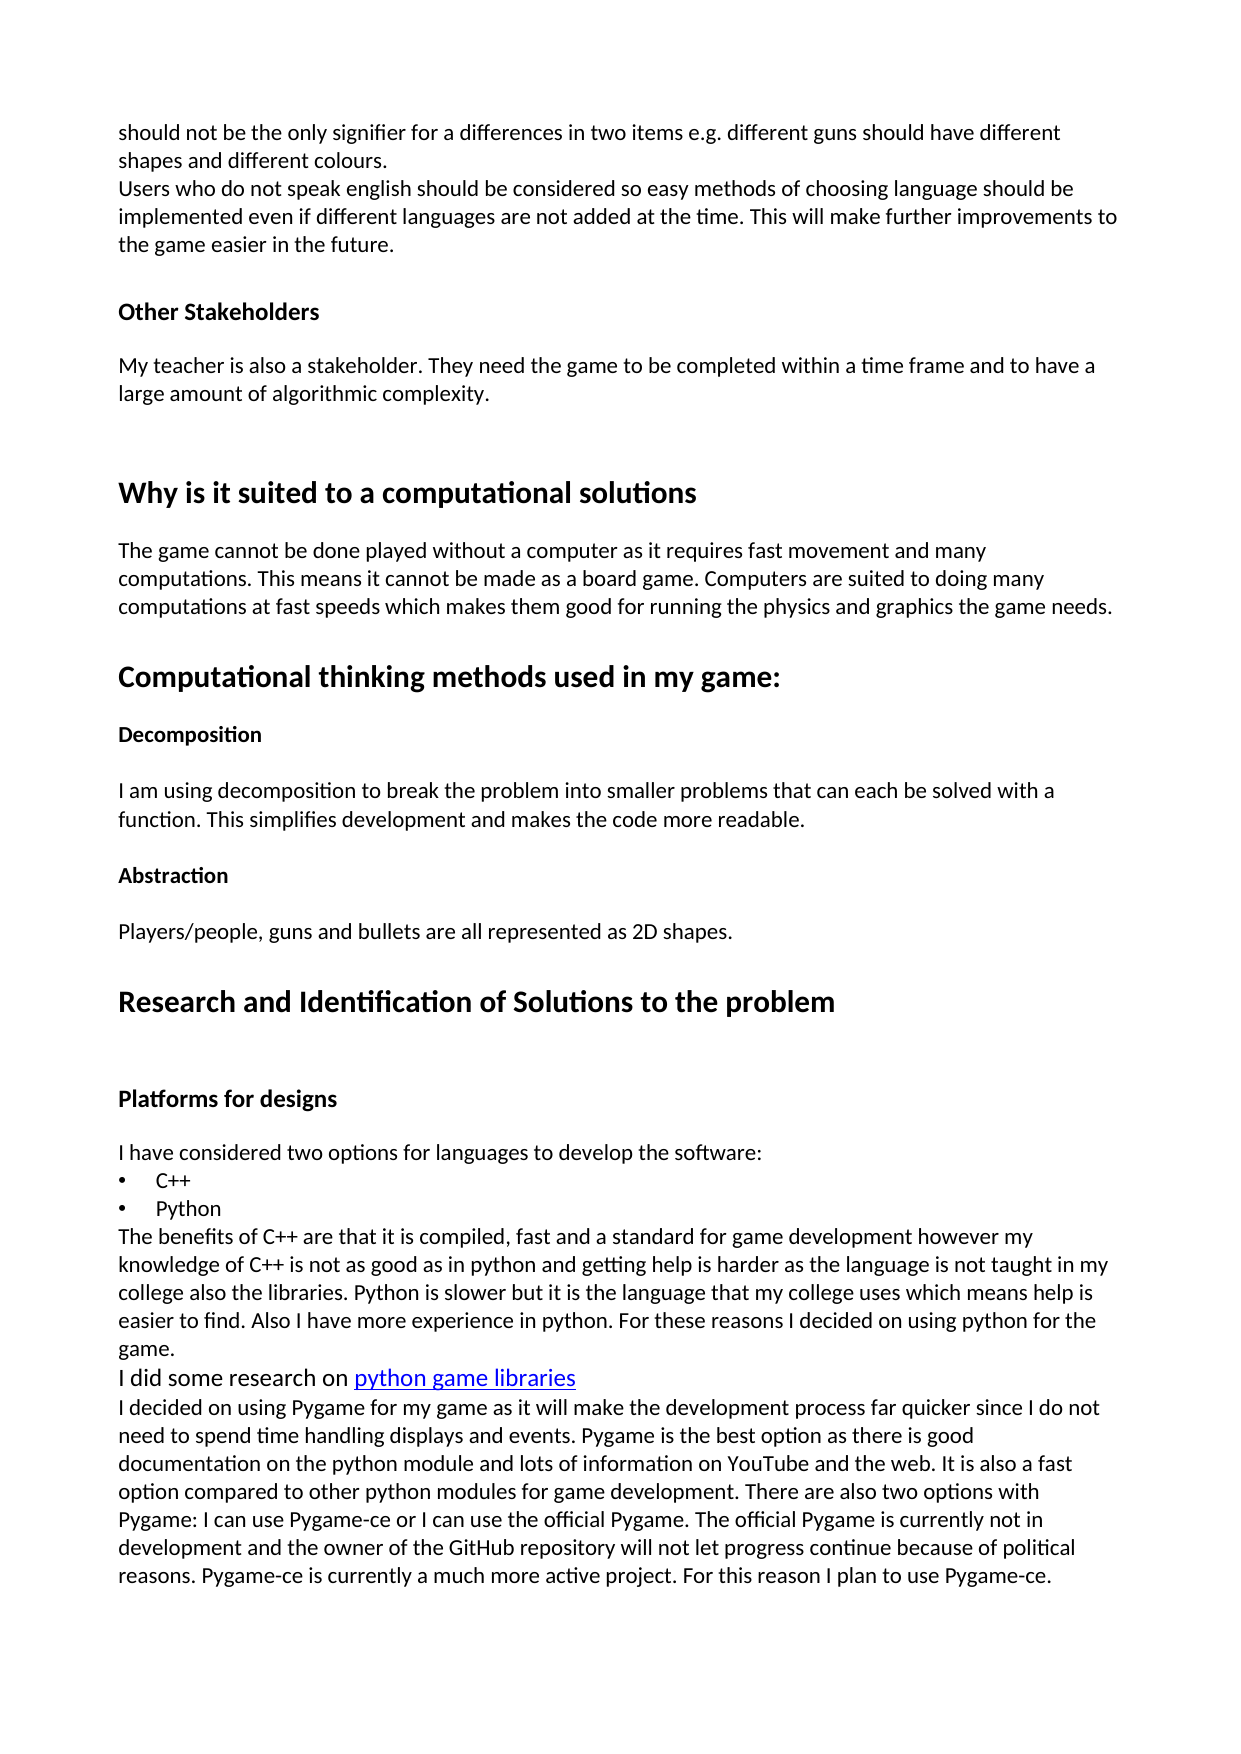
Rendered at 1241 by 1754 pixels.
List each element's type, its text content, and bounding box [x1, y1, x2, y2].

text I have considered two options for languages to develop the software: [118, 1138, 1122, 1166]
text Users who do not speak english should be considered so easy methods of choosing language should be implemented even if different languages are not added at the time. This will make further improvements to the game easier in the future. [118, 174, 1122, 258]
text I am using decomposition to break the problem into smaller problems that can each be solved with a function. This simplifies development and makes the code more readable. [118, 777, 1122, 833]
text My teacher is also a stakeholder. They need the game to be completed within a time frame and to have a large amount of algorithmic complexity. [118, 351, 1122, 407]
text The benefits of C++ are that it is compiled, fast and a standard for game development however my knowledge of C++ is not as good as in python and getting help is harder as the language is not taught in my college also the libraries. Python is slower but it is the language that my college uses which means help is easier to find. Also I have more experience in python. For these reasons I decided on using python for the game. [118, 1222, 1122, 1363]
text Players/people, guns and bullets are all represented as 2D shapes. [118, 917, 1122, 945]
text Decomposition [118, 721, 1122, 749]
text Platforms for designs [118, 1083, 1122, 1113]
text I did some research on python game libraries [118, 1363, 1122, 1393]
text Computational thinking methods used in my game: [118, 657, 1122, 696]
list C++ [118, 1166, 1122, 1194]
text Other Stakeholders [118, 296, 1122, 326]
text should not be the only signifier for a differences in two items e.g. different guns should have different shapes and different colours. [118, 118, 1122, 174]
text Abstraction [118, 861, 1122, 889]
text Research and Identification of Solutions to the problem [118, 982, 1122, 1020]
list Python [118, 1194, 1122, 1222]
text The game cannot be done played without a computer as it requires fast movement and many computations. This means it cannot be made as a board game. Computers are suited to doing many computations at fast speeds which makes them good for running the physics and graphics the game needs. [118, 536, 1122, 620]
text Why is it suited to a computational solutions [118, 473, 1122, 511]
text I decided on using Pygame for my game as it will make the development process far quicker since I do not need to spend time handling displays and events. Pygame is the best option as there is good documentation on the python module and lots of information on YouTube and the web. It is also a fast option compared to other python modules for game development. There are also two options with Pygame: I can use Pygame-ce or I can use the official Pygame. The official Pygame is currently not in development and the owner of the GitHub repository will not let progress continue because of political reasons. Pygame-ce is currently a much more active project. For this reason I plan to use Pygame-ce. [118, 1393, 1122, 1589]
